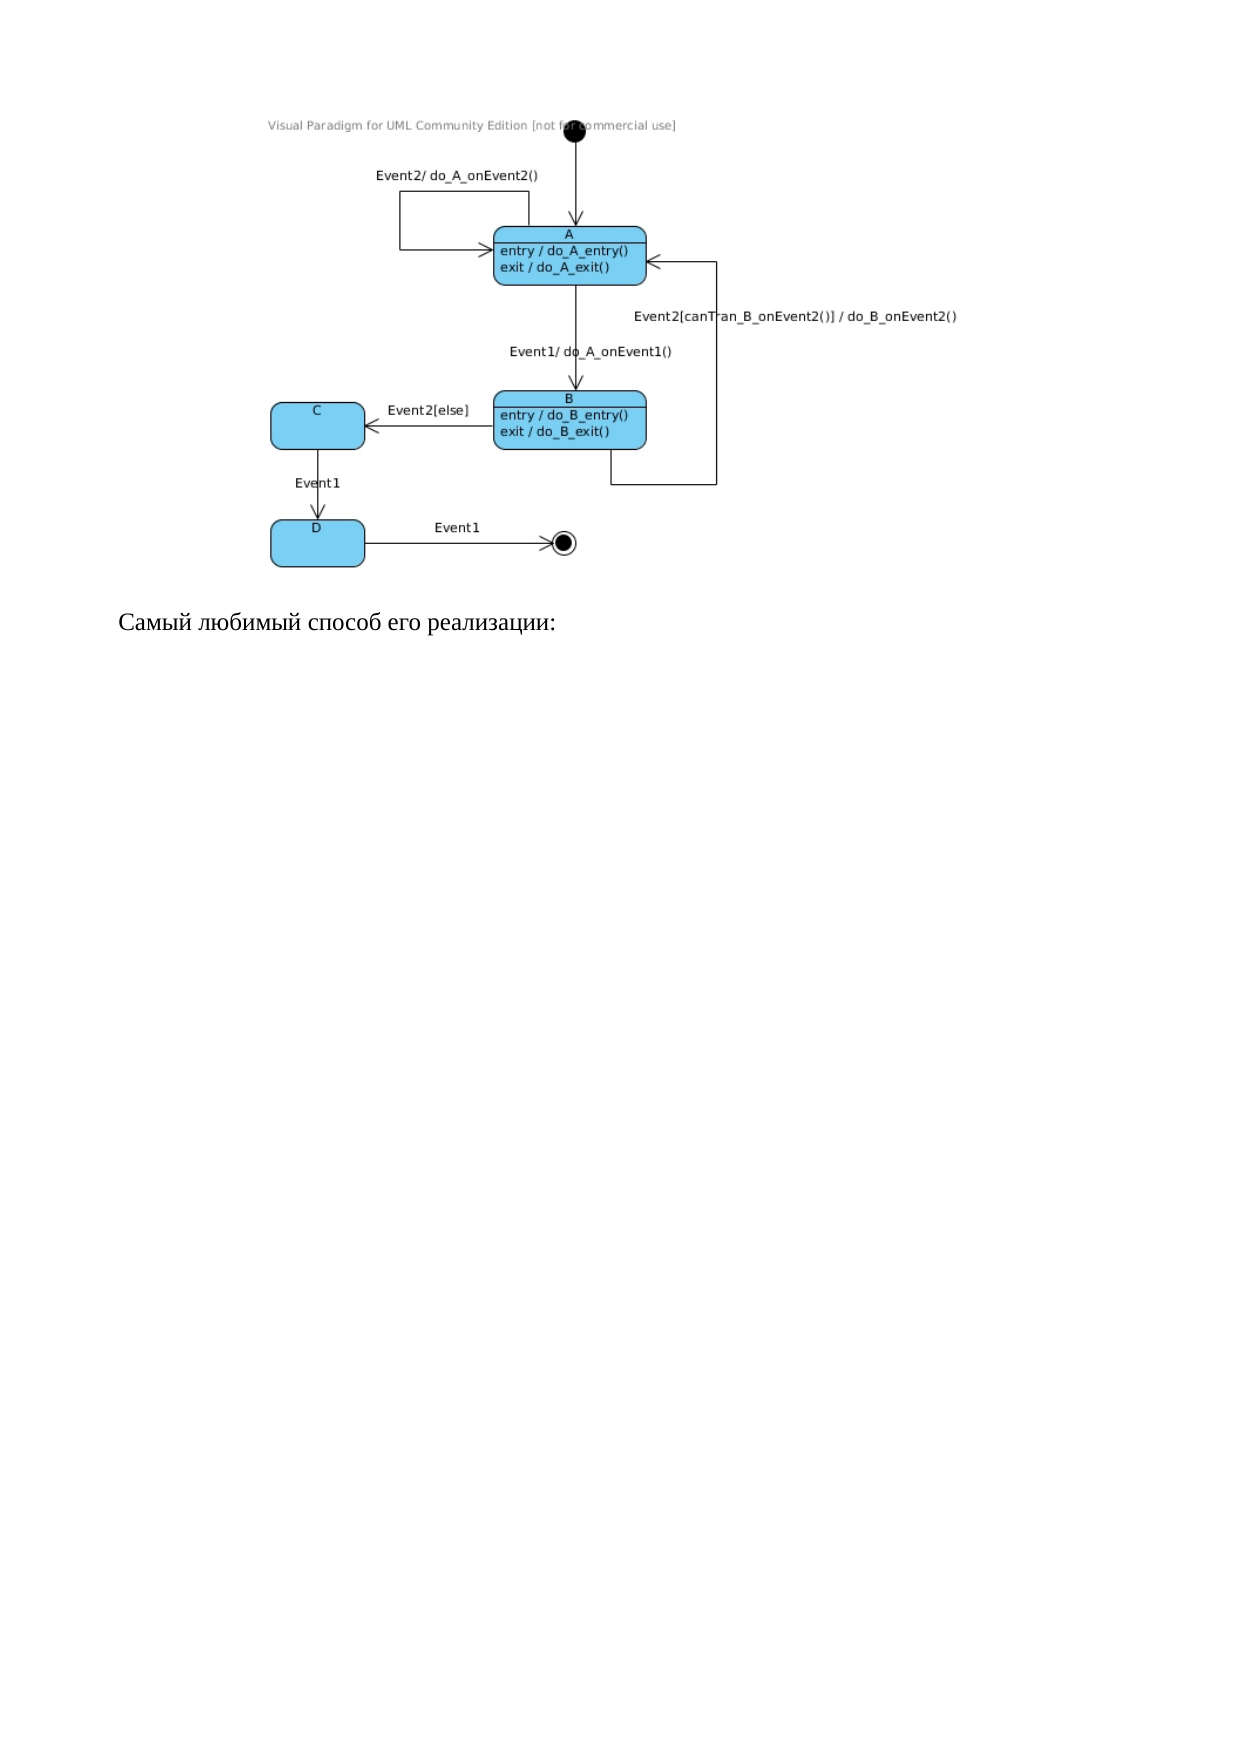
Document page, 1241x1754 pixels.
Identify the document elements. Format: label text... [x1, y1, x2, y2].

picture [268, 118, 973, 571]
text Самый любимый способ его реализации: [118, 607, 1122, 636]
